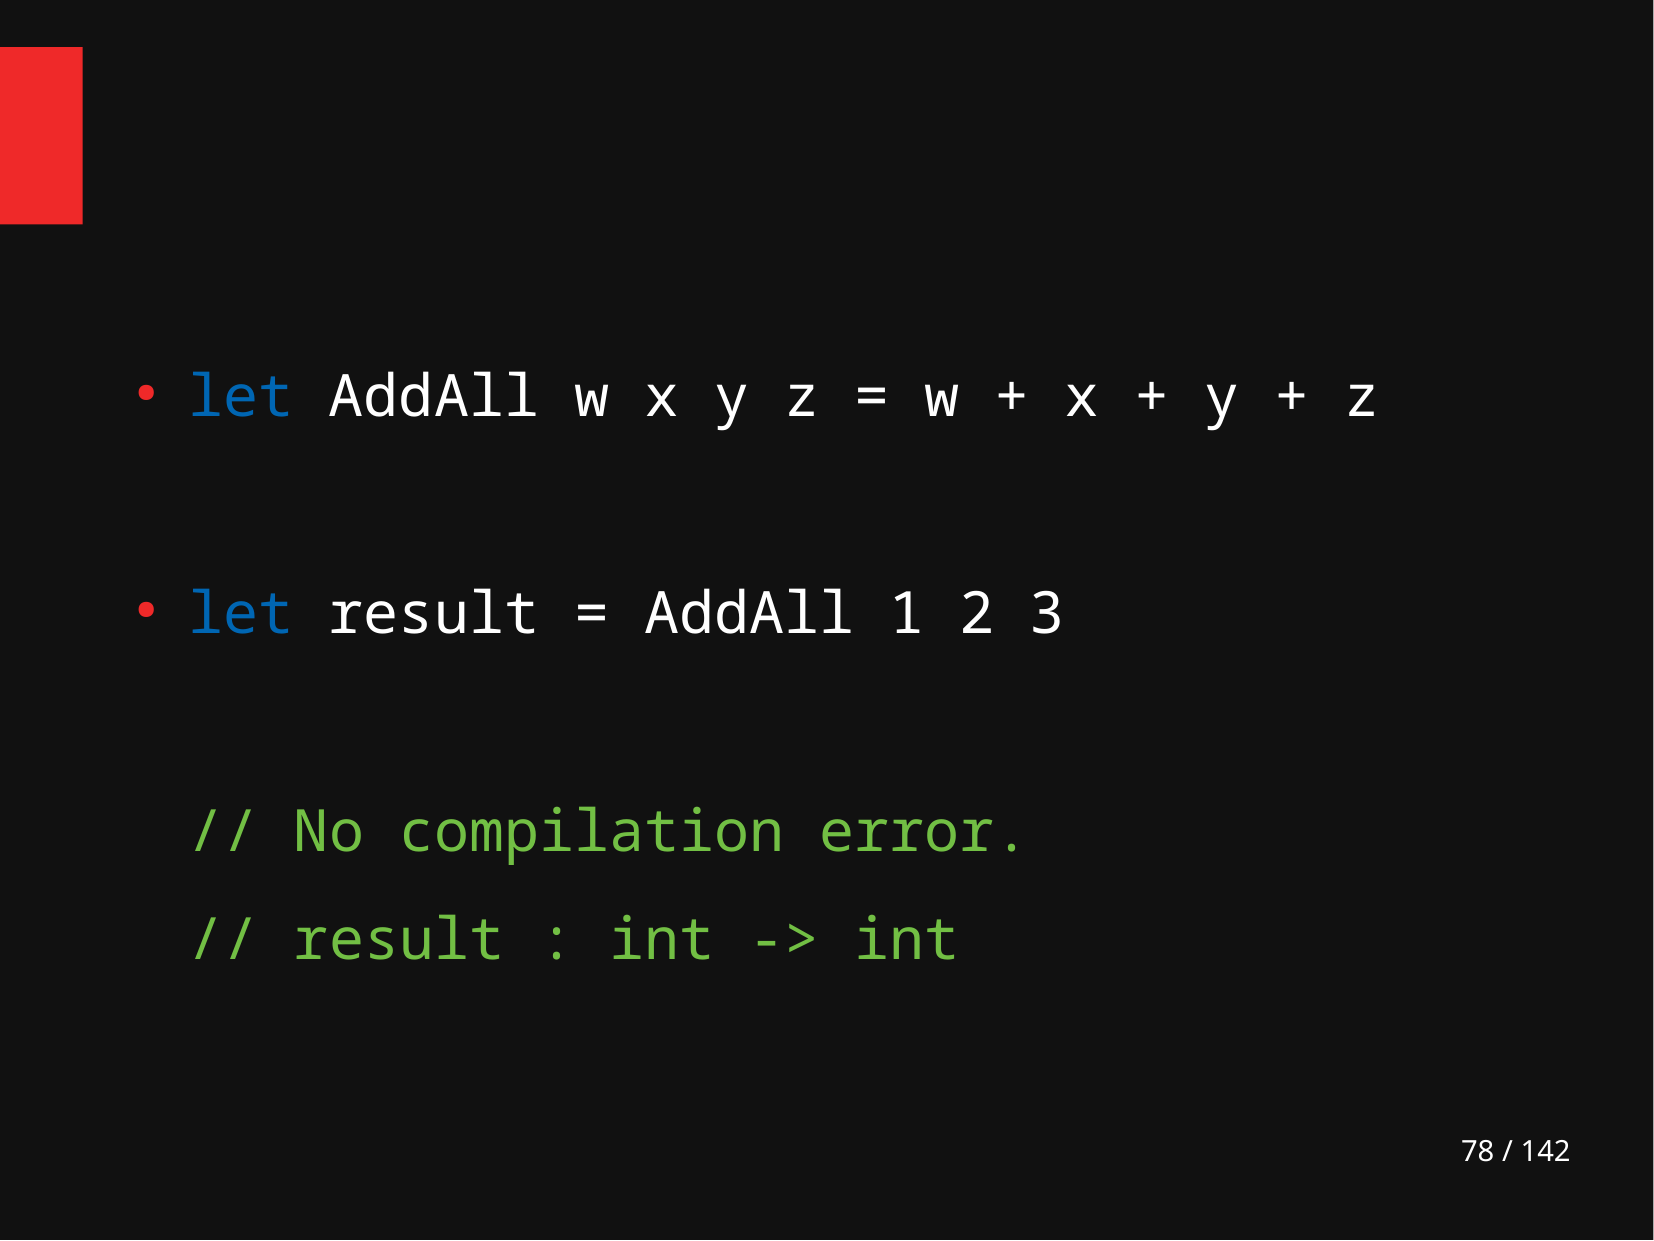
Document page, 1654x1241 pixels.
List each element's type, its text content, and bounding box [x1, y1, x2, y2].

list let AddAll w x y z = w + x + y + z let result = AddAll 1 2 3 // No compilation error. // result : int -> int [118, 354, 1536, 1074]
